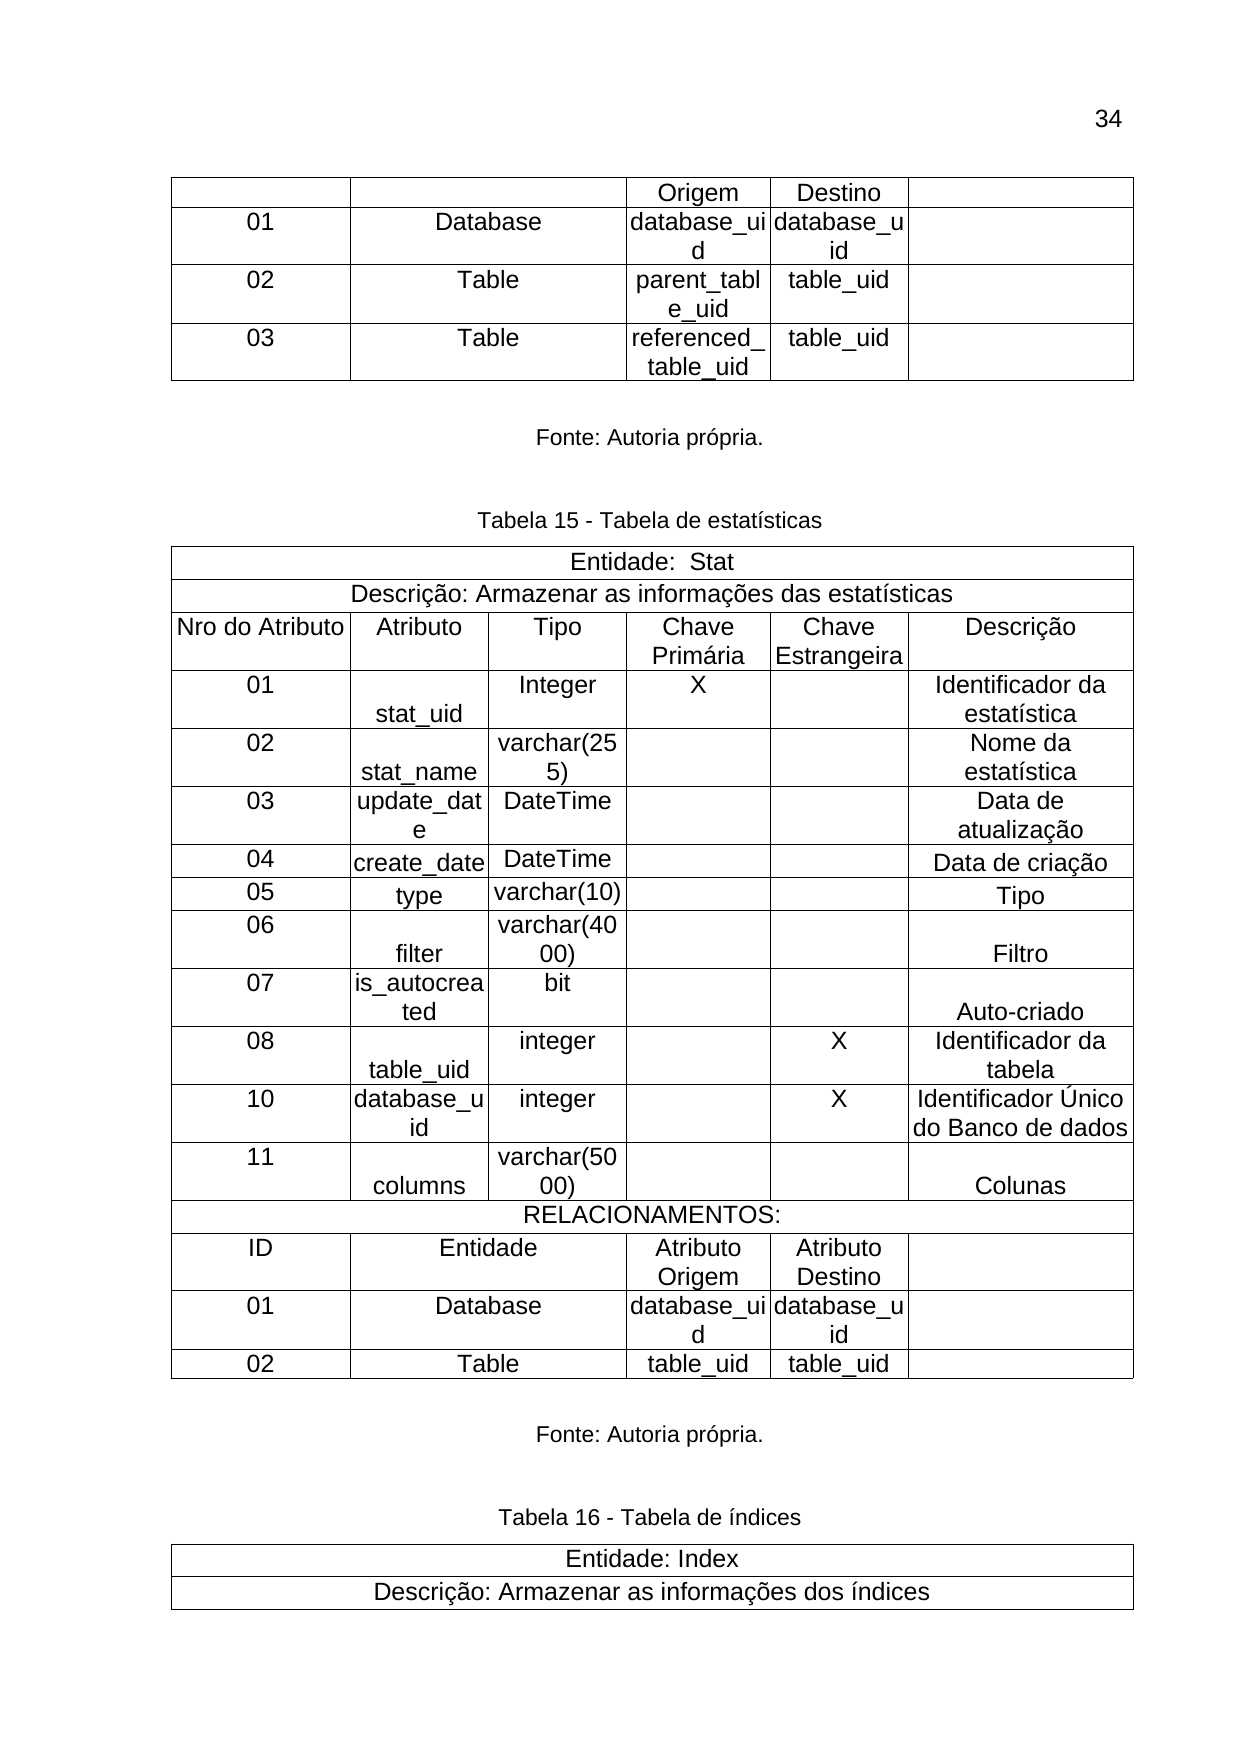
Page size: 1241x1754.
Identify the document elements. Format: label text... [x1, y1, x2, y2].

table_header Entidade: Stat [172, 547, 1133, 579]
table_cell varchar(5000) [489, 1143, 626, 1199]
table_cell database_uid [627, 1291, 770, 1348]
table_cell Destino [771, 178, 908, 206]
table_cell Nome da estatística [909, 729, 1133, 786]
table_cell table_uid [627, 1350, 770, 1378]
table_cell Identificador da tabela [909, 1027, 1133, 1083]
table_cell 07 [172, 969, 350, 1026]
table_cell [909, 1291, 1133, 1348]
table_cell Tipo [909, 878, 1133, 909]
table_cell bit [489, 969, 626, 1026]
table_cell Atributo Destino [771, 1234, 908, 1290]
table_cell 08 [172, 1027, 350, 1083]
table_cell Table [351, 1350, 626, 1378]
table_header Entidade: Index [172, 1545, 1133, 1576]
table_cell filter [351, 911, 488, 967]
table_cell [771, 671, 908, 728]
table_cell update_date [351, 787, 488, 844]
table_cell 01 [172, 671, 350, 728]
table_cell X [771, 1027, 908, 1083]
table_cell [627, 1143, 770, 1199]
table_cell [771, 969, 908, 1026]
table_cell [627, 845, 770, 877]
table_cell [627, 911, 770, 967]
table_cell [771, 845, 908, 877]
table_cell 02 [172, 1350, 350, 1378]
table_cell 01 [172, 1291, 350, 1348]
table_cell Data de atualização [909, 787, 1133, 844]
table_cell Tipo [489, 613, 626, 670]
table_cell 06 [172, 911, 350, 967]
text Tabela 15 - Tabela de estatísticas [177, 507, 1122, 533]
table_cell 11 [172, 1143, 350, 1199]
table_cell [627, 969, 770, 1026]
table_cell Filtro [909, 911, 1133, 967]
table_cell type [351, 878, 488, 909]
table_cell Identificador da estatística [909, 671, 1133, 728]
table_cell [351, 178, 626, 206]
table_cell Table [351, 324, 626, 380]
table_cell DateTime [489, 787, 626, 844]
table_cell database_uid [627, 208, 770, 264]
table_cell Atributo [351, 613, 488, 670]
table_cell Table [351, 265, 626, 322]
table_cell [909, 178, 1133, 206]
table_cell Descrição: Armazenar as informações das estatísticas [172, 580, 1133, 612]
table_cell varchar(255) [489, 729, 626, 786]
table_cell 10 [172, 1085, 350, 1142]
table_cell 04 [172, 845, 350, 877]
table_cell database_uid [351, 1085, 488, 1142]
table_cell Data de criação [909, 845, 1133, 877]
table_cell table_uid [771, 1350, 908, 1378]
table_cell Entidade [351, 1234, 626, 1290]
table_cell 02 [172, 729, 350, 786]
table_cell 03 [172, 324, 350, 380]
table_cell ID [172, 1234, 350, 1290]
table_cell stat_name [351, 729, 488, 786]
table_cell [771, 911, 908, 967]
table_cell [909, 208, 1133, 264]
table_cell varchar(4000) [489, 911, 626, 967]
text Tabela 16 - Tabela de índices [177, 1504, 1122, 1530]
table_cell [172, 178, 350, 206]
table_cell [909, 1234, 1133, 1290]
table_cell X [627, 671, 770, 728]
table_cell Chave Primária [627, 613, 770, 670]
table_cell Identificador Único do Banco de dados [909, 1085, 1133, 1142]
table_cell Atributo Origem [627, 1234, 770, 1290]
table_cell Descrição [909, 613, 1133, 670]
table_cell RELACIONAMENTOS: [172, 1201, 1133, 1232]
table_cell table_uid [771, 324, 908, 380]
table_cell [771, 729, 908, 786]
table_cell database_uid [771, 208, 908, 264]
table_cell [627, 1085, 770, 1142]
table_cell Database [351, 208, 626, 264]
table_cell parent_table_uid [627, 265, 770, 322]
text Fonte: Autoria própria. [177, 424, 1122, 450]
table_cell Colunas [909, 1143, 1133, 1199]
table_cell database_uid [771, 1291, 908, 1348]
table_cell is_autocreated [351, 969, 488, 1026]
table_cell [771, 787, 908, 844]
table_cell varchar(10) [489, 878, 626, 909]
table_cell X [771, 1085, 908, 1142]
table_cell stat_uid [351, 671, 488, 728]
table_cell [909, 1350, 1133, 1378]
table_cell integer [489, 1027, 626, 1083]
table_cell table_uid [351, 1027, 488, 1083]
table_cell DateTime [489, 845, 626, 877]
table_cell 01 [172, 208, 350, 264]
table_cell 05 [172, 878, 350, 909]
table_cell Origem [627, 178, 770, 206]
table_cell Chave Estrangeira [771, 613, 908, 670]
table_cell Auto-criado [909, 969, 1133, 1026]
table_cell [771, 1143, 908, 1199]
table_cell [627, 1027, 770, 1083]
table_cell 02 [172, 265, 350, 322]
text Fonte: Autoria própria. [177, 1421, 1122, 1448]
table_cell table_uid [771, 265, 908, 322]
table_cell Integer [489, 671, 626, 728]
table_cell columns [351, 1143, 488, 1199]
table_cell Database [351, 1291, 626, 1348]
table_cell [627, 878, 770, 909]
table_cell [771, 878, 908, 909]
table_cell [909, 324, 1133, 380]
table_cell Nro do Atributo [172, 613, 350, 670]
table_cell [627, 729, 770, 786]
table_cell 03 [172, 787, 350, 844]
table_cell [909, 265, 1133, 322]
table_cell Descrição: Armazenar as informações dos índices [172, 1577, 1133, 1609]
table_cell create_date [351, 845, 488, 877]
table_cell referenced_table_uid [627, 324, 770, 380]
table_cell integer [489, 1085, 626, 1142]
table_cell [627, 787, 770, 844]
